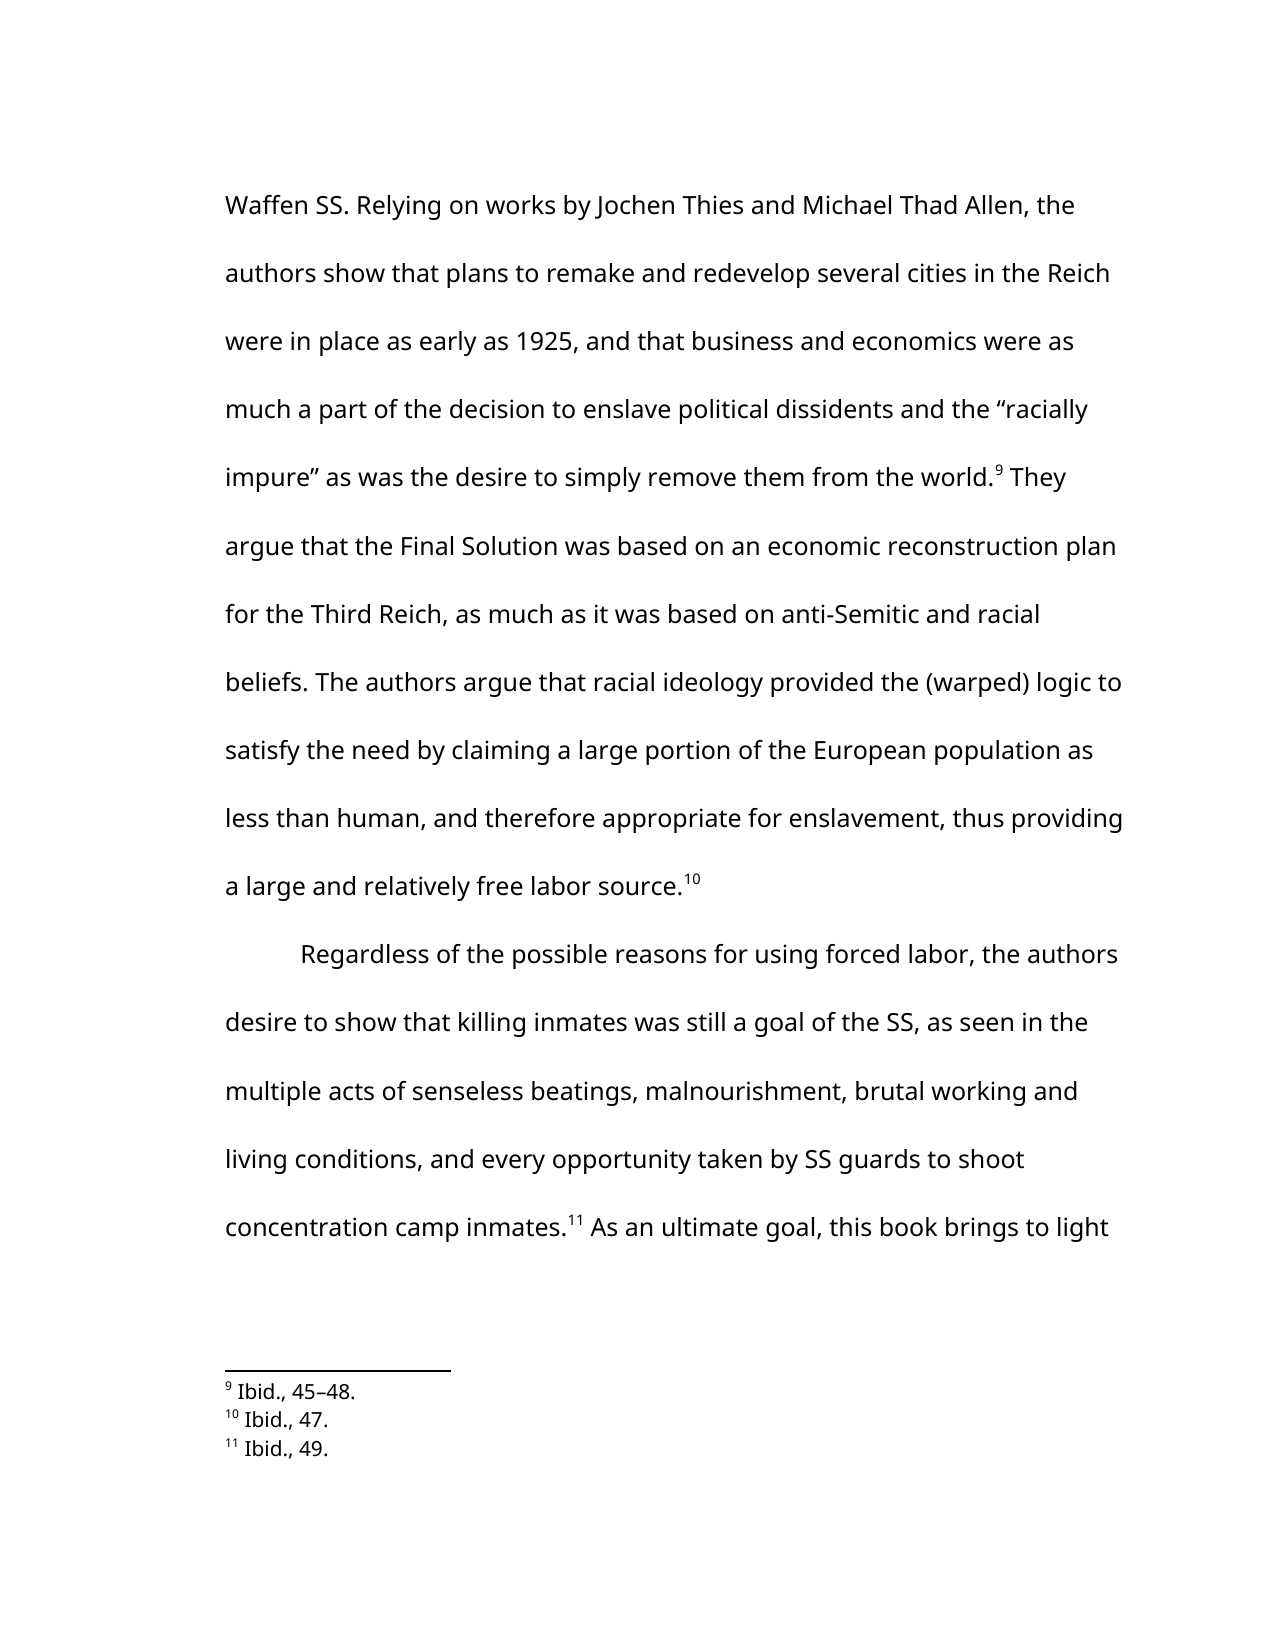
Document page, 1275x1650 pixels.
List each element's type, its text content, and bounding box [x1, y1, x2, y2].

text Ibid., 47. [225, 1406, 1125, 1434]
text Ibid., 49. [225, 1434, 1125, 1462]
text Waffen SS. Relying on works by Jochen Thies and Michael Thad Allen, the authors show that plans to remake and redevelop several cities in the Reich were in place as early as 1925, and that business and economics were as much a part of the decision to enslave political dissidents and the “racially impure” as was the desire to simply remove them from the world. They argue that the Final Solution was based on an economic reconstruction plan for the Third Reich, as much as it was based on anti-Semitic and racial beliefs. The authors argue that racial ideology provided the (warped) logic to satisfy the need by claiming a large portion of the European population as less than human, and therefore appropriate for enslavement, thus providing a large and relatively free labor source. [225, 187, 1125, 903]
text Ibid., 45–48. [225, 1377, 1125, 1406]
text Regardless of the possible reasons for using forced labor, the authors desire to show that killing inmates was still a goal of the SS, as seen in the multiple acts of senseless beatings, malnourishment, brutal working and living conditions, and every opportunity taken by SS guards to shoot concentration camp inmates. As an ultimate goal, this book brings to light [225, 937, 1125, 1243]
